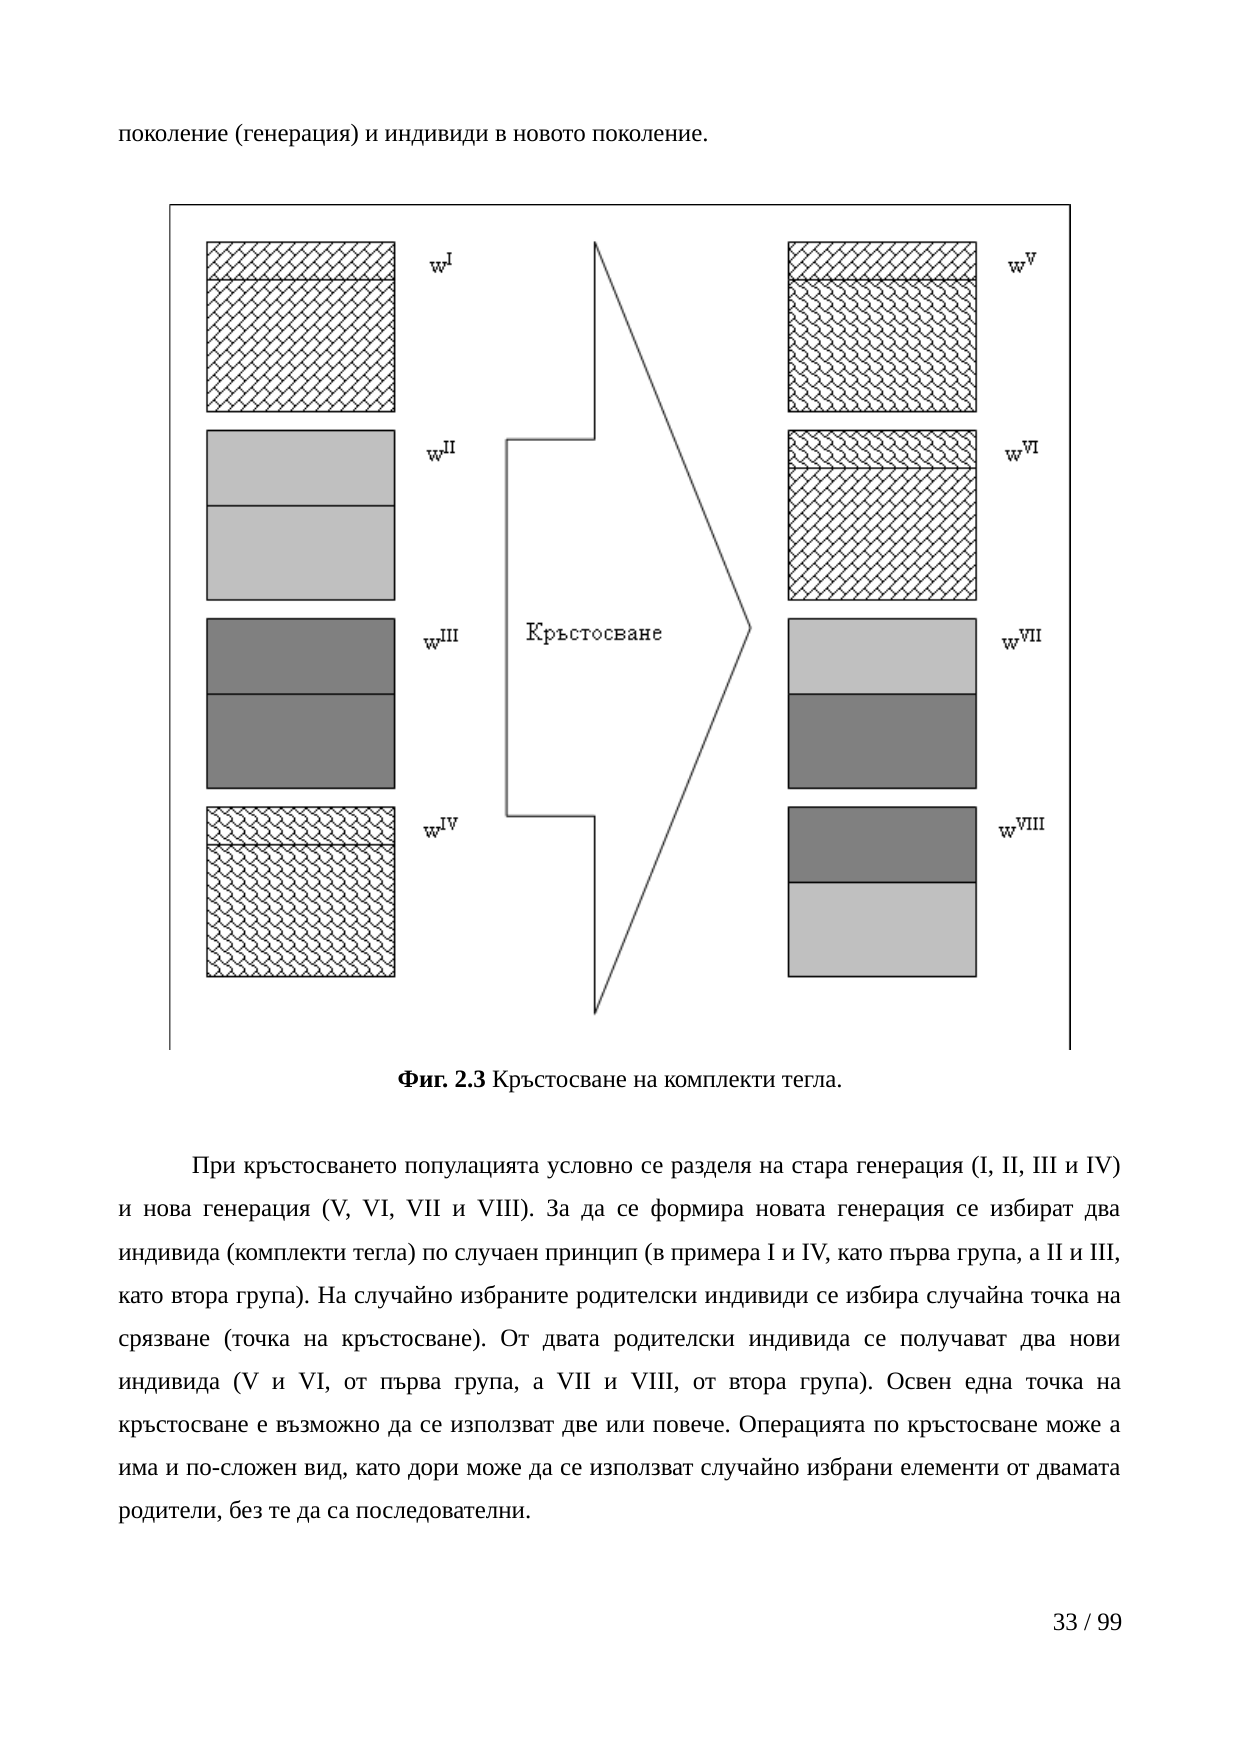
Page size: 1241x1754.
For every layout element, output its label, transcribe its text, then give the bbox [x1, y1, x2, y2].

text Фиг. 2.3 Кръстосване на комплекти тегла. [118, 204, 1122, 1093]
text При кръстосването популацията условно се разделя на стара генерация (I, II, III и IV) и нова генерация (V, VI, VII и VIII). За да се формира новата генерация се избират два индивида (комплекти тегла) по случаен принцип (в примера I и IV, като първа група, a II и III, като втора група). На случайно избраните родителски индивиди се избира случайна точка на срязване (точка на кръстосване). От двата родителски индивида се получават два нови индивида (V и VI, от първа група, a VII и VIII, от втора група). Освен една точка на кръстосване е възможно да се използват две или повече. Операцията по кръстосване може а има и по-сложен вид, като дори може да се използват случайно избрани елементи от двамата родители, без те да са последователни. [118, 1150, 1122, 1524]
text поколение (генерация) и индивиди в новото поколение. [118, 118, 1122, 147]
